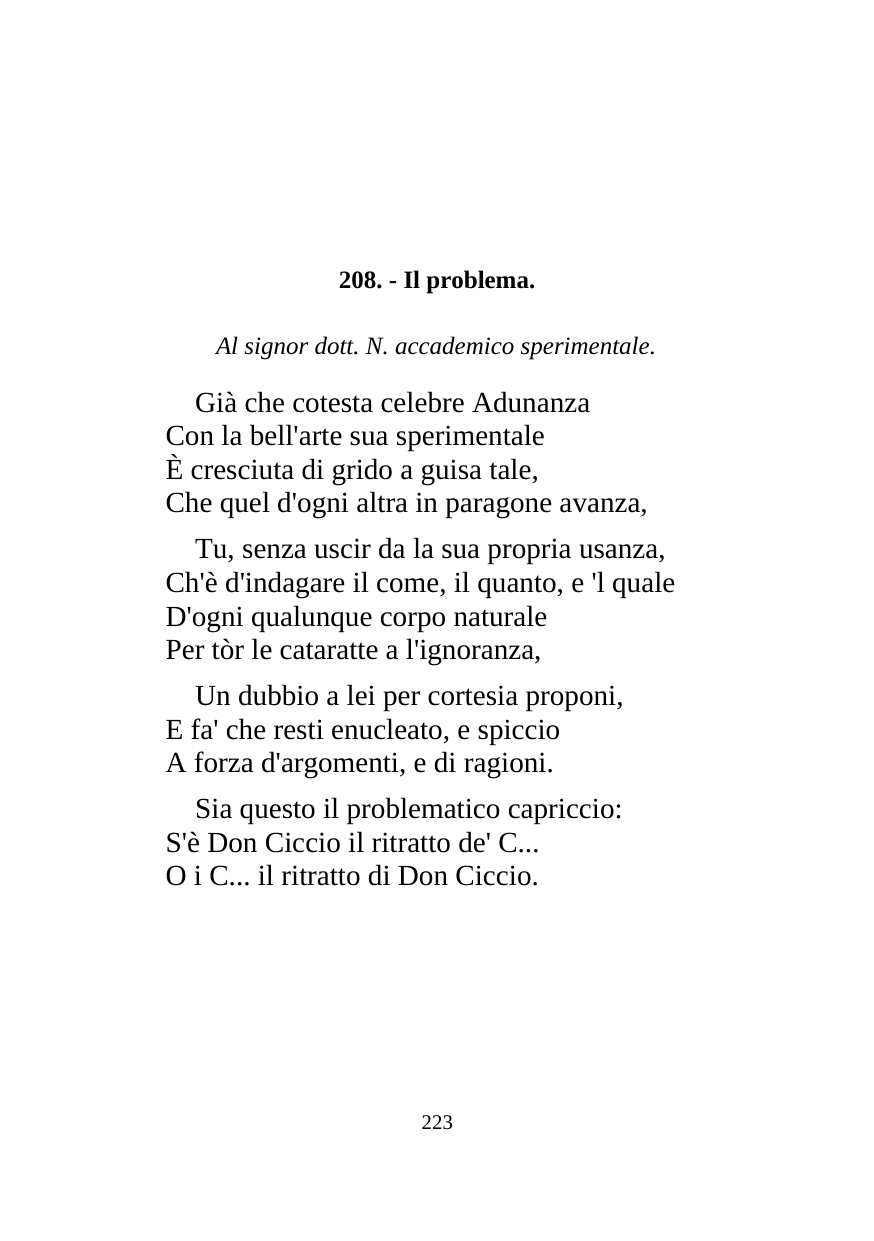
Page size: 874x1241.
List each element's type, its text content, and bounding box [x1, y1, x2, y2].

text Già che cotesta celebre Adunanza Con la bell'arte sua sperimentale È cresciuta di grido a guisa tale, Che quel d'ogni altra in paragone avanza, [165, 385, 768, 519]
text Sia questo il problematico capriccio: S'è Don Ciccio il ritratto de' C... O i C... il ritratto di Don Ciccio. [165, 791, 768, 892]
text 208. - Il problema. [106, 265, 768, 294]
text Un dubbio a lei per cortesia proponi, E fa' che resti enucleato, e spiccio A forza d'argomenti, e di ragioni. [165, 678, 768, 779]
text Tu, senza uscir da la sua propria usanza, Ch'è d'indagare il come, il quanto, e 'l quale D'ogni qualunque corpo naturale Per tòr le cataratte a l'ignoranza, [165, 532, 768, 666]
subtitle Al signor dott. N. accademico sperimentale. [106, 331, 768, 360]
